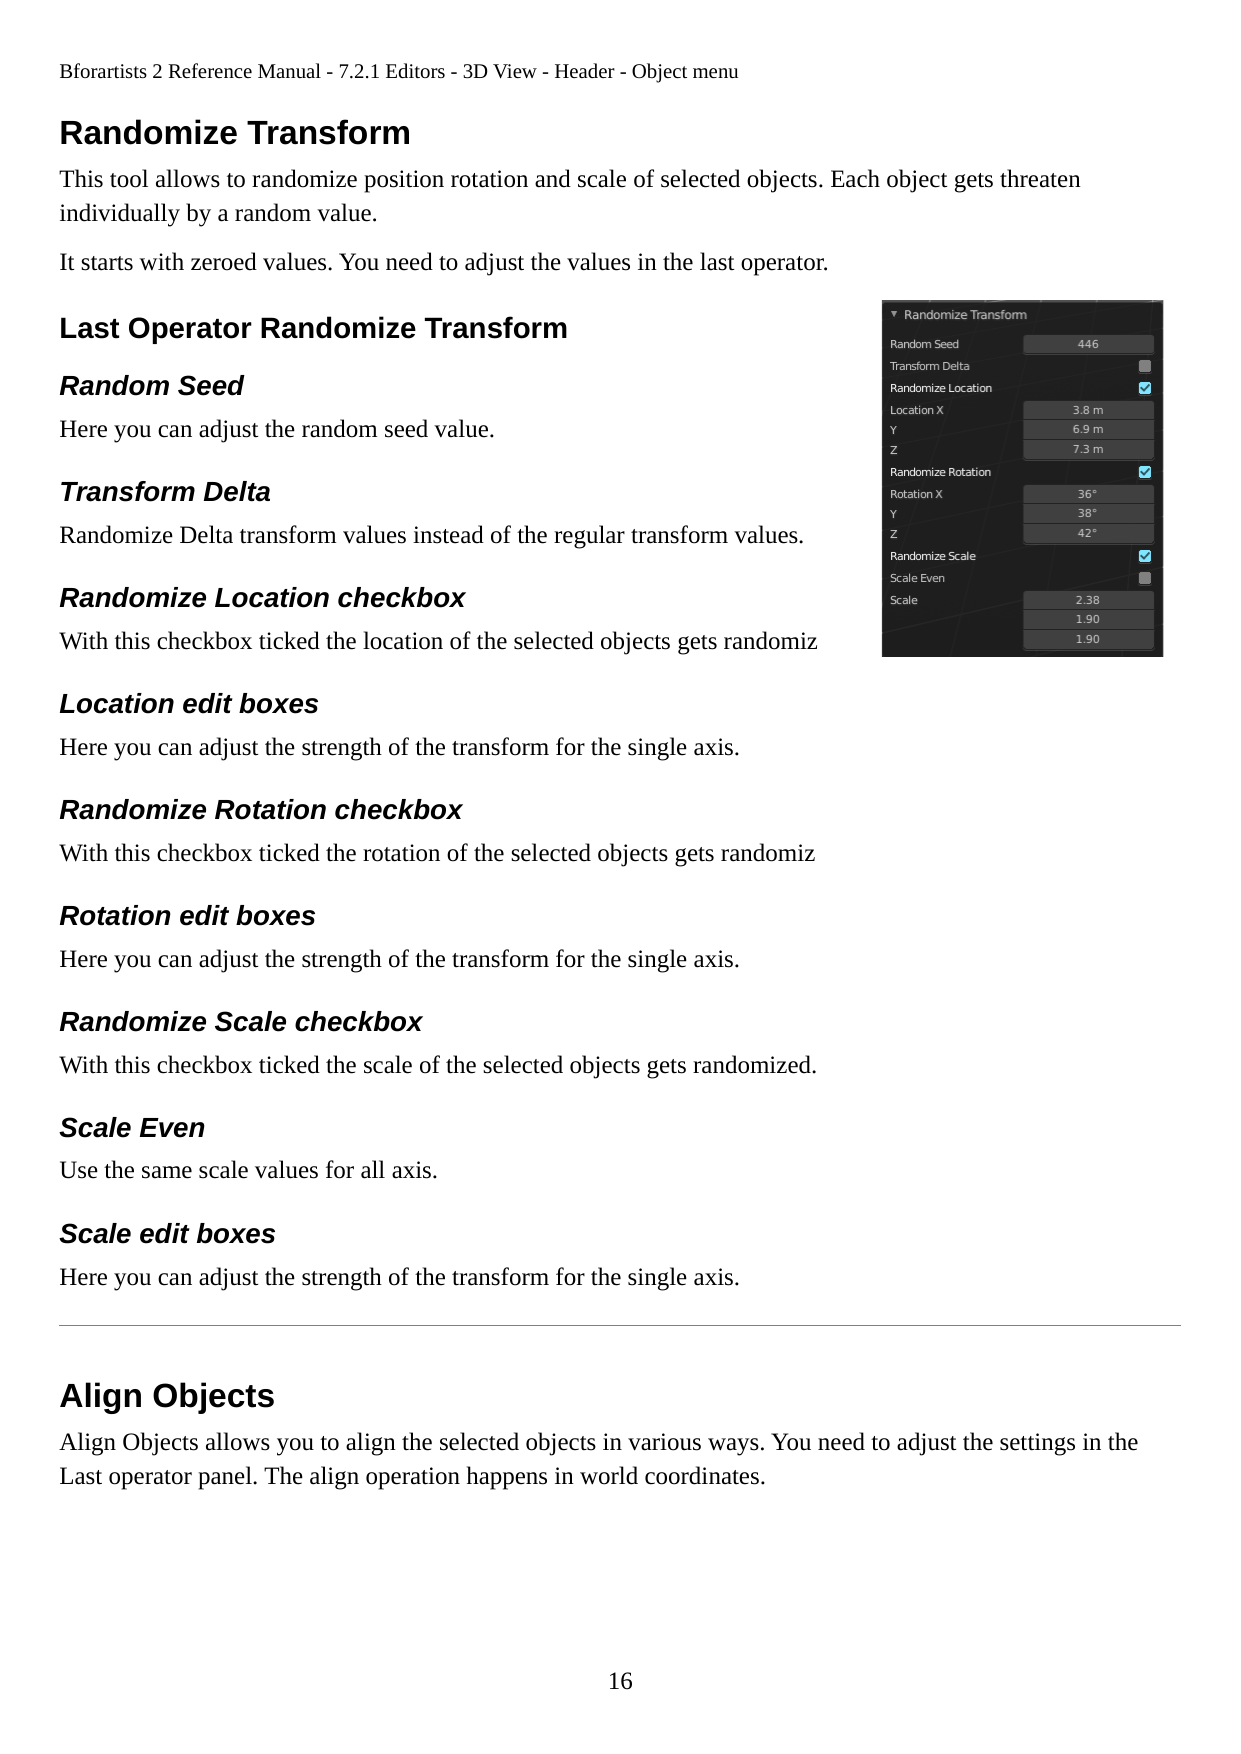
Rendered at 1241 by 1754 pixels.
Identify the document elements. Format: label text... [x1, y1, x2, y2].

text Align Objects allows you to align the selected objects in various ways. You need to adjust the settings in the Last operator panel. The align operation happens in world coordinates. [59, 1427, 1181, 1490]
text Here you can adjust the strength of the transform for the single axis. [59, 944, 1181, 972]
text This tool allows to randomize position rotation and scale of selected objects. Each object gets threaten individually by a random value. [59, 164, 1181, 227]
subtitle [1164, 370, 1181, 402]
subtitle Random Seed [59, 370, 881, 402]
picture [881, 300, 1164, 657]
subtitle Randomize Transform [59, 113, 1181, 151]
subtitle Location edit boxes [59, 687, 1181, 719]
subtitle Randomize Location checkbox [59, 582, 881, 613]
subtitle Rotation edit boxes [59, 899, 1181, 931]
subtitle Last Operator Randomize Transform [59, 311, 881, 345]
text It starts with zeroed values. You need to adjust the values in the last operator. [59, 247, 1181, 276]
subtitle Scale Even [59, 1111, 1181, 1143]
text With this checkbox ticked the location of the selected objects gets randomiz [59, 626, 881, 655]
text Here you can adjust the strength of the transform for the single axis. [59, 732, 1181, 761]
text Use the same scale values for all axis. [59, 1156, 1181, 1184]
subtitle Randomize Rotation checkbox [59, 793, 1181, 825]
subtitle Align Objects [59, 1376, 1181, 1414]
subtitle Randomize Scale checkbox [59, 1005, 1181, 1037]
text Randomize Delta transform values instead of the regular transform values. [59, 520, 881, 549]
text With this checkbox ticked the rotation of the selected objects gets randomiz [59, 838, 1181, 867]
subtitle Scale edit boxes [59, 1217, 1181, 1249]
text Here you can adjust the strength of the transform for the single axis. [59, 1262, 1181, 1290]
text With this checkbox ticked the scale of the selected objects gets randomized. [59, 1050, 1181, 1078]
subtitle [1164, 476, 1181, 507]
subtitle Transform Delta [59, 476, 881, 507]
text Here you can adjust the random seed value. [59, 414, 881, 443]
